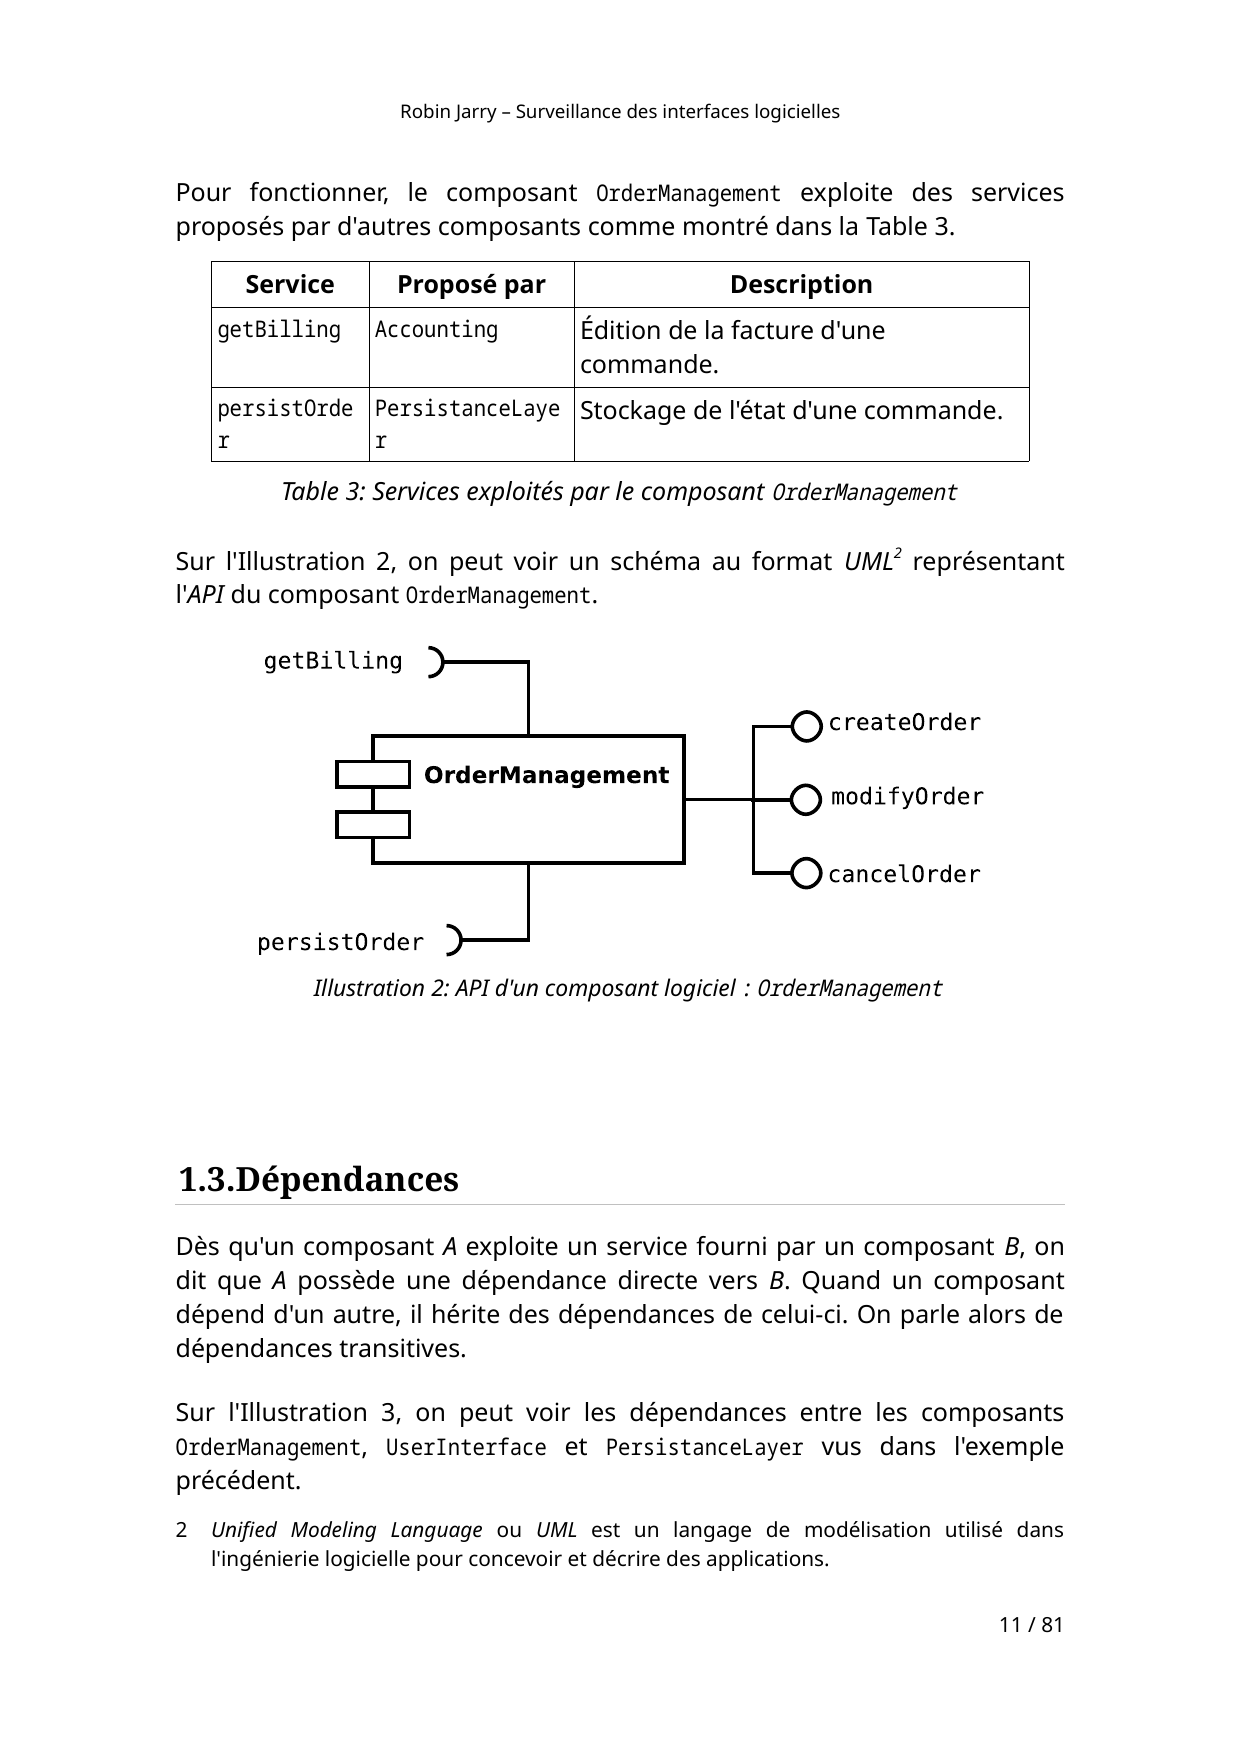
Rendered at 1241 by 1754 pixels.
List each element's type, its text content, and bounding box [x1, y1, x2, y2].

text Sur l'Illustration 2, on peut voir un schéma au format UML représentant l'API du composant OrderManagement. [175, 543, 1065, 611]
table_cell Stockage de l'état d'une commande. [575, 388, 1029, 461]
text Unified Modeling Language ou UML est un langage de modélisation utilisé dans l'ingénierie logicielle pour concevoir et décrire des applications. [175, 1515, 1065, 1572]
table_cell getBilling [212, 308, 369, 387]
text Illustration 2: API d'un composant logiciel : OrderManagement [266, 654, 992, 1003]
subtitle Dépendances [175, 1153, 1065, 1204]
text Pour fonctionner, le composant OrderManagement exploite des services proposés par d'autres composants comme montré dans la Table 3. [175, 175, 1065, 243]
text Dès qu'un composant A exploite un service fourni par un composant B, on dit que A possède une dépendance directe vers B. Quand un composant dépend d'un autre, il hérite des dépendances de celui-ci. On parle alors de dépendances transitives. [175, 1228, 1065, 1365]
table_header Description [575, 262, 1029, 307]
table_cell PersistanceLayer [370, 388, 574, 461]
text Table 3: Services exploités par le composant OrderManagement [175, 473, 1065, 507]
table_cell persistOrder [212, 388, 369, 461]
table_header Service [212, 262, 369, 307]
table_cell Accounting [370, 308, 574, 387]
table_cell Édition de la facture d'une commande. [575, 308, 1029, 387]
table_header Proposé par [370, 262, 574, 307]
text Sur l'Illustration 3, on peut voir les dépendances entre les composants OrderManagement, UserInterface et PersistanceLayer vus dans l'exemple précédent. [175, 1395, 1065, 1497]
